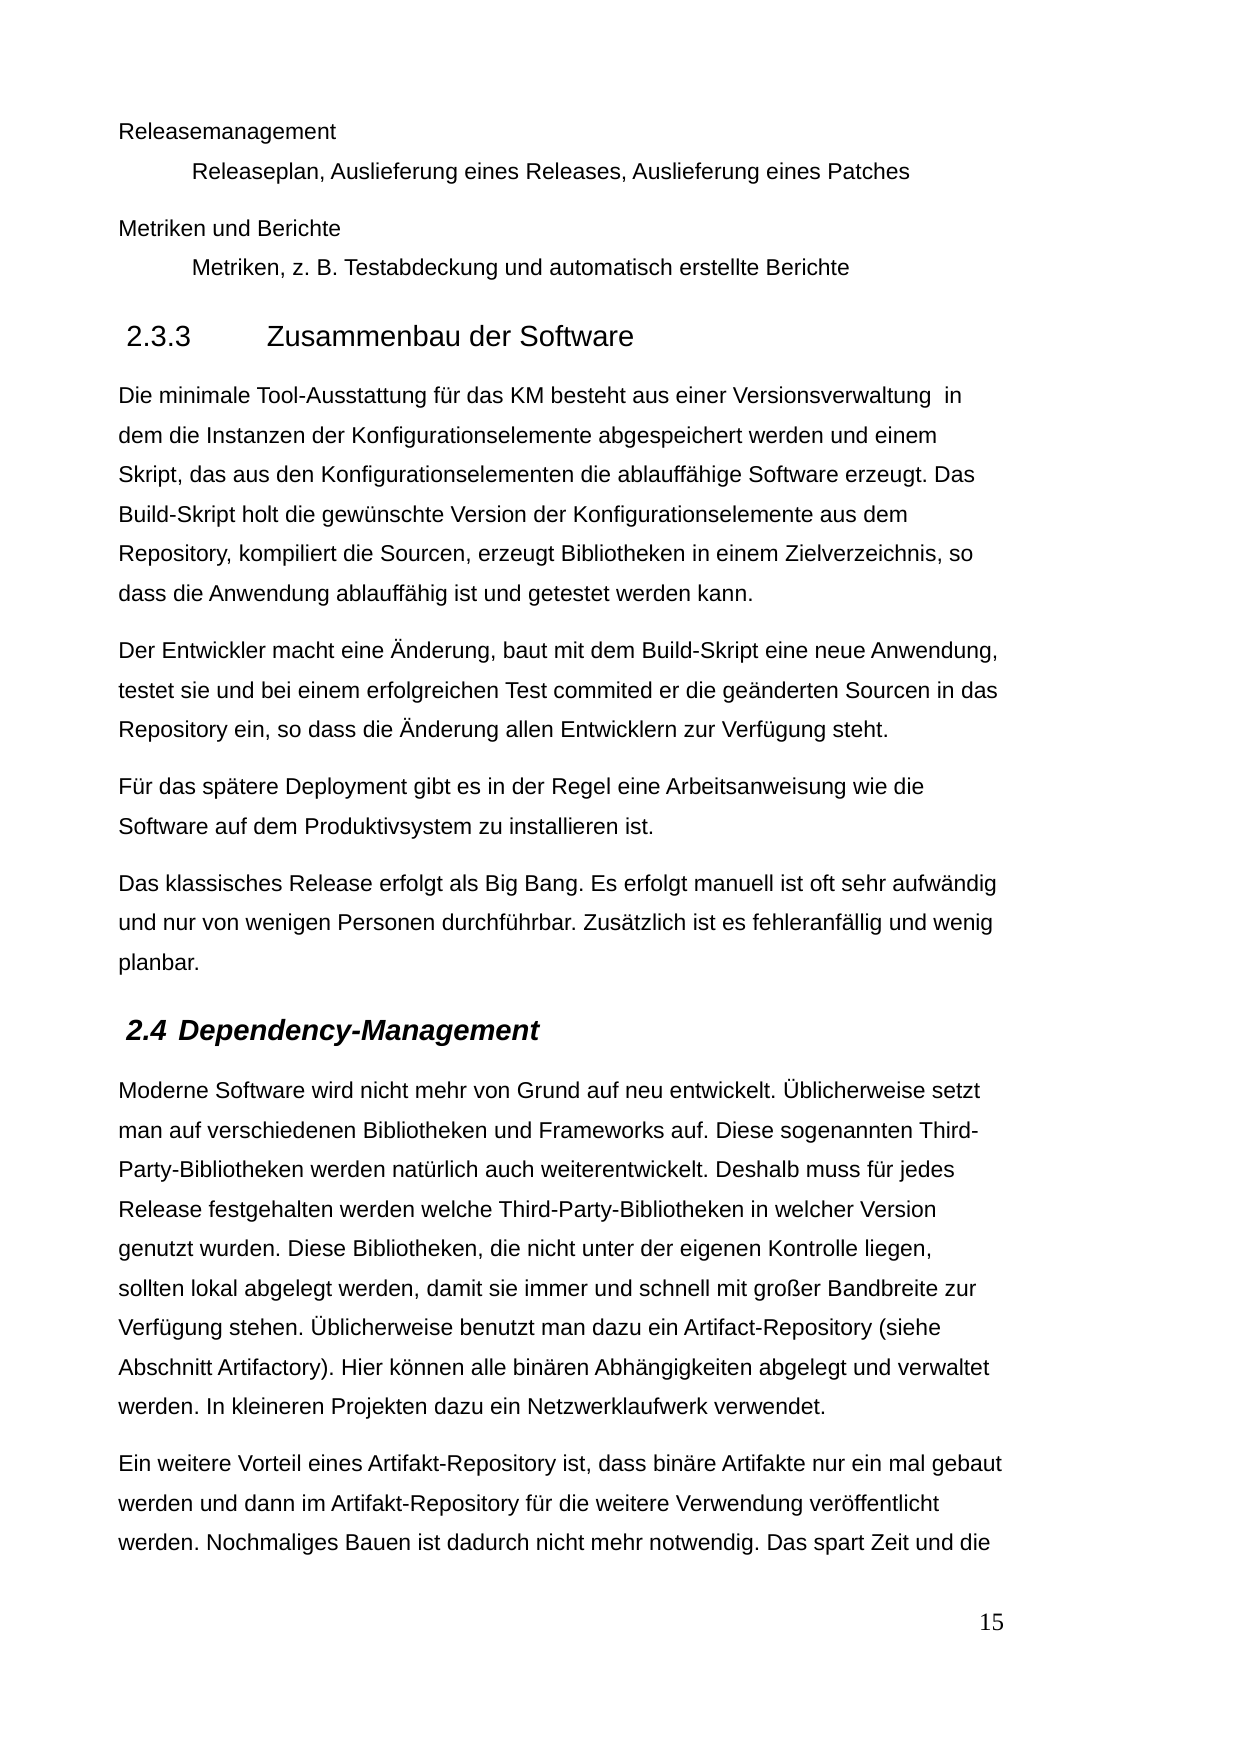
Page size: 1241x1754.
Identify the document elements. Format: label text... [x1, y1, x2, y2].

text Der Entwickler macht eine Änderung, baut mit dem Build-Skript eine neue Anwendung, testet sie und bei einem erfolgreichen Test commited er die geänderten Sourcen in das Repository ein, so dass die Änderung allen Entwicklern zur Verfügung steht. [118, 637, 1004, 742]
text Ein weitere Vorteil eines Artifakt-Repository ist, dass binäre Artifakte nur ein mal gebaut werden und dann im Artifakt-Repository für die weitere Verwendung veröffentlicht werden. Nochmaliges Bauen ist dadurch nicht mehr notwendig. Das spart Zeit und die [118, 1450, 1004, 1555]
text Das klassisches Release erfolgt als Big Bang. Es erfolgt manuell ist oft sehr aufwändig und nur von wenigen Personen durchführbar. Zusätzlich ist es fehleranfällig und wenig planbar. [118, 870, 1004, 975]
text Moderne Software wird nicht mehr von Grund auf neu entwickelt. Üblicherweise setzt man auf verschiedenen Bibliotheken und Frameworks auf. Diese sogenannten Third-Party-Bibliotheken werden natürlich auch weiterentwickelt. Deshalb muss für jedes Release festgehalten werden welche Third-Party-Bibliotheken in welcher Version genutzt wurden. Diese Bibliotheken, die nicht unter der eigenen Kontrolle liegen, sollten lokal abgelegt werden, damit sie immer und schnell mit großer Bandbreite zur Verfügung stehen. Üblicherweise benutzt man dazu ein Artifact-Repository (siehe Abschnitt Artifactory). Hier können alle binären Abhängigkeiten abgelegt und verwaltet werden. In kleineren Projekten dazu ein Netzwerklaufwerk verwendet. [118, 1077, 1004, 1419]
subtitle Zusammenbau der Software [118, 319, 1004, 352]
text Metriken und Berichte Metriken, z. B. Testabdeckung und automatisch erstellte Berichte [118, 215, 1004, 281]
text Für das spätere Deployment gibt es in der Regel eine Arbeitsanweisung wie die Software auf dem Produktivsystem zu installieren ist. [118, 773, 1004, 839]
subtitle Dependency-Management [118, 1013, 1004, 1047]
text Die minimale Tool-Ausstattung für das KM besteht aus einer Versionsverwaltung in dem die Instanzen der Konfigurationselemente abgespeichert werden und einem Skript, das aus den Konfigurationselementen die ablauffähige Software erzeugt. Das Build-Skript holt die gewünschte Version der Konfigurationselemente aus dem Repository, kompiliert die Sourcen, erzeugt Bibliotheken in einem Zielverzeichnis, so dass die Anwendung ablauffähig ist und getestet werden kann. [118, 382, 1004, 606]
text Releasemanagement Releaseplan, Auslieferung eines Releases, Auslieferung eines Patches [118, 118, 1004, 184]
